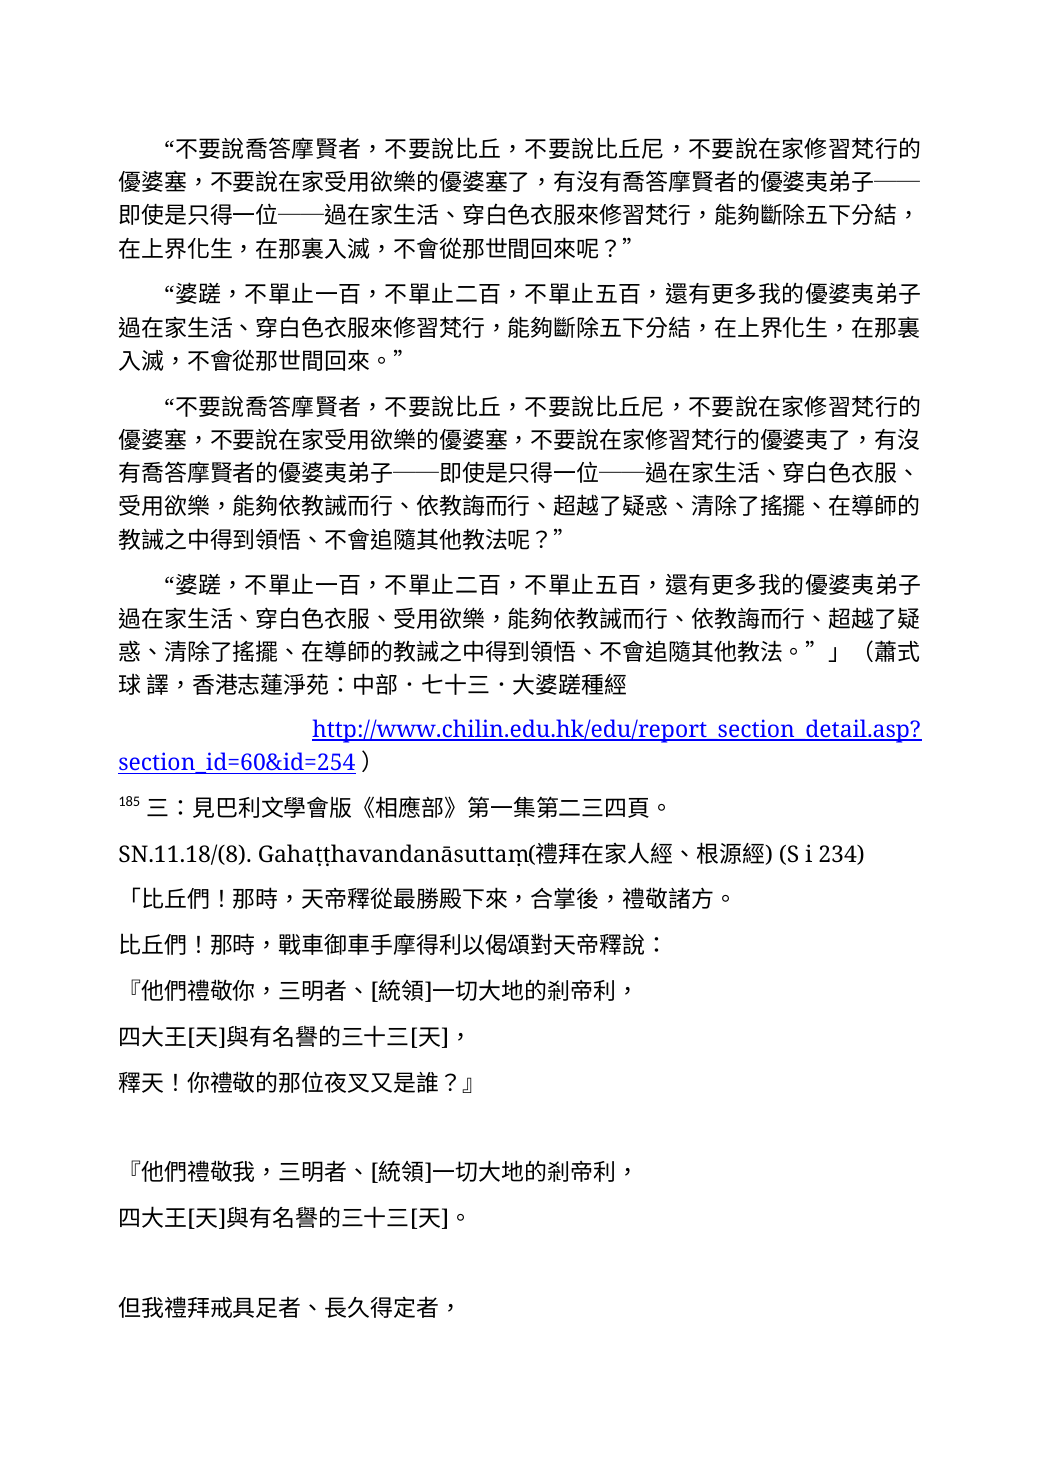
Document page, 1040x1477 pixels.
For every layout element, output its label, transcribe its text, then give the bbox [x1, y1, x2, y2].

text 比丘們！那時，戰車御車手摩得利以偈頌對天帝釋說： [118, 927, 921, 960]
text 三：見巴利文學會版《相應部》第一集第二三四頁。 [118, 790, 921, 823]
text 釋天！你禮敬的那位夜叉又是誰？』 [118, 1064, 921, 1098]
text 但我禮拜戒具足者、長久得定者， [118, 1289, 921, 1323]
text http://www.chilin.edu.hk/edu/report_section_detail.asp?section_id=60&id=254 ） [118, 713, 921, 777]
text 『他們禮敬我，三明者、[統領]一切大地的剎帝利， [118, 1154, 921, 1187]
text SN.11.18/(8). Gahaṭṭhavandanāsuttaṃ (禮拜在家人經、根源經) (S i 234) [118, 836, 921, 869]
text “不要說喬答摩賢者，不要說比丘，不要說比丘尼，不要說在家修習梵行的優婆塞，不要說在家受用欲樂的優婆塞，不要說在家修習梵行的優婆夷了，有沒有喬答摩賢者的優婆夷弟子──即使是只得一位──過在家生活、穿白色衣服、受用欲樂，能夠依教誡而行、依教誨而行、超越了疑惑、清除了搖擺、在導師的教誡之中得到領悟、不會追隨其他教法呢？” [118, 388, 921, 555]
text 「比丘們！那時，天帝釋從最勝殿下來，合掌後，禮敬諸方。 [118, 881, 921, 914]
text “婆蹉，不單止一百，不單止二百，不單止五百，還有更多我的優婆夷弟子，過在家生活、穿白色衣服來修習梵行，能夠斷除五下分結，在上界化生，在那裏入滅，不會從那世間回來。” [118, 276, 921, 376]
text 四大王[天]與有名譽的三十三[天]。 [118, 1200, 921, 1233]
text 『他們禮敬你，三明者、[統領]一切大地的剎帝利， [118, 973, 921, 1006]
text “不要說喬答摩賢者，不要說比丘，不要說比丘尼，不要說在家修習梵行的優婆塞，不要說在家受用欲樂的優婆塞了，有沒有喬答摩賢者的優婆夷弟子──即使是只得一位──過在家生活、穿白色衣服來修習梵行，能夠斷除五下分結，在上界化生，在那裏入滅，不會從那世間回來呢？” [118, 131, 921, 264]
text 四大王[天]與有名譽的三十三[天]， [118, 1019, 921, 1052]
text “婆蹉，不單止一百，不單止二百，不單止五百，還有更多我的優婆夷弟子，過在家生活、穿白色衣服、受用欲樂，能夠依教誡而行、依教誨而行、超越了疑惑、清除了搖擺、在導師的教誡之中得到領悟、不會追隨其他教法。”」（蕭式球 譯，香港志蓮淨苑：中部．七十三．大婆蹉種經 [118, 567, 921, 700]
